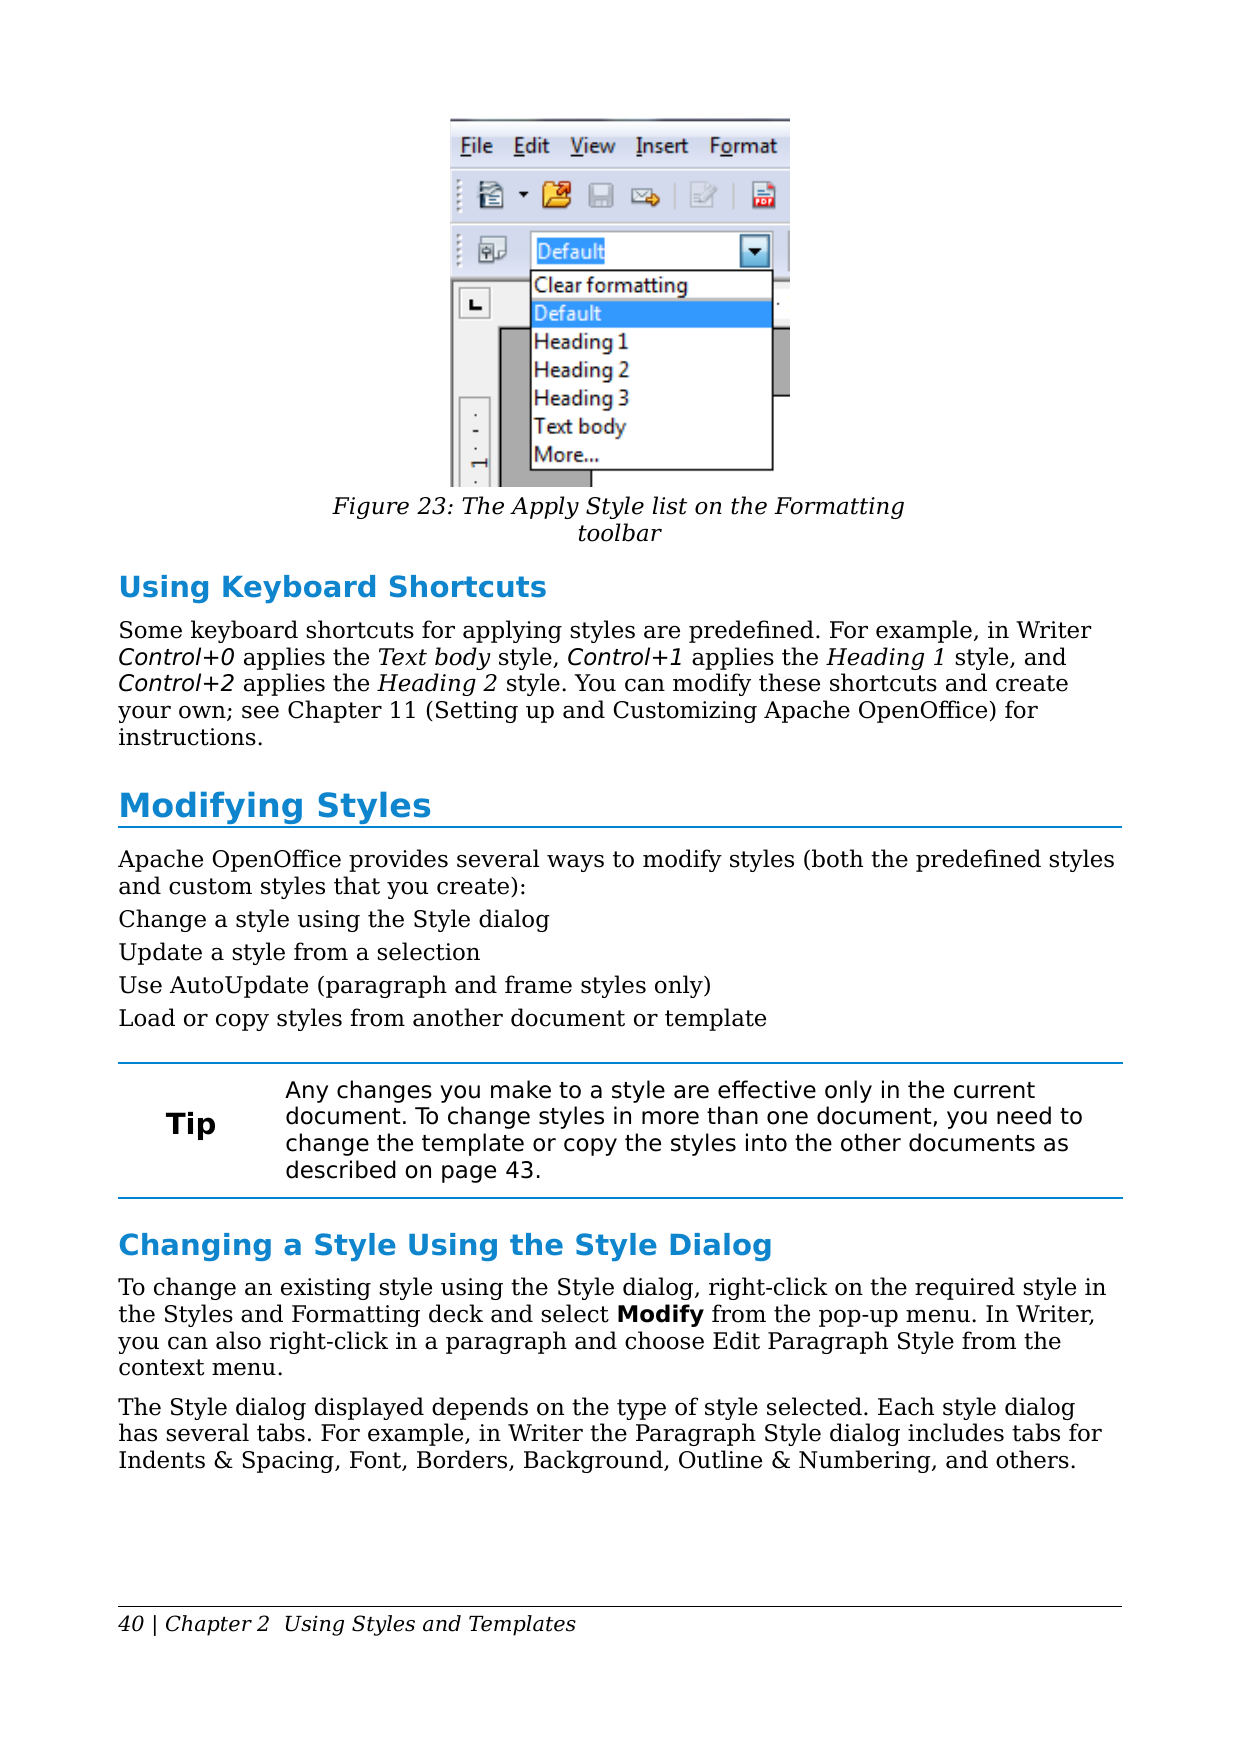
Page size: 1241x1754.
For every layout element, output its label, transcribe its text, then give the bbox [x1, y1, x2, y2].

text Figure 23: The Apply Style list on the Formatting toolbar [330, 493, 910, 547]
picture [450, 118, 790, 487]
list Load or copy styles from another document or template [118, 1005, 1122, 1032]
subtitle Using Keyboard Shortcuts [118, 571, 1122, 605]
list Change a style using the Style dialog [118, 906, 1122, 933]
list Update a style from a selection [118, 939, 1122, 966]
table_header Any changes you make to a style are effective only in the current document. To change styles in more than one document, you need to change the template or copy the styles into the other documents as described on page 43. [264, 1064, 1122, 1197]
text To change an existing style using the Style dialog, right-click on the required style in the Styles and Formatting deck and select Modify from the pop-up menu. In Writer, you can also right-click in a paragraph and choose Edit Paragraph Style from the context menu. [118, 1274, 1122, 1381]
text The Style dialog displayed depends on the type of style selected. Each style dialog has several tabs. For example, in Writer the Paragraph Style dialog includes tabs for Indents & Spacing, Font, Borders, Background, Outline & Numbering, and others. [118, 1394, 1122, 1474]
list Apache OpenOffice provides several ways to modify styles (both the predefined styles and custom styles that you create): [118, 846, 1122, 900]
text Some keyboard shortcuts for applying styles are predefined. For example, in Writer Control+0 applies the Text body style, Control+1 applies the Heading 1 style, and Control+2 applies the Heading 2 style. You can modify these shortcuts and create your own; see Chapter 11 (Setting up and Customizing Apache OpenOffice) for instructions. [118, 617, 1122, 751]
subtitle Changing a Style Using the Style Dialog [118, 1228, 1122, 1262]
subtitle Modifying Styles [118, 787, 1122, 826]
table_header Tip [118, 1064, 264, 1197]
list Use AutoUpdate (paragraph and frame styles only) [118, 972, 1122, 999]
